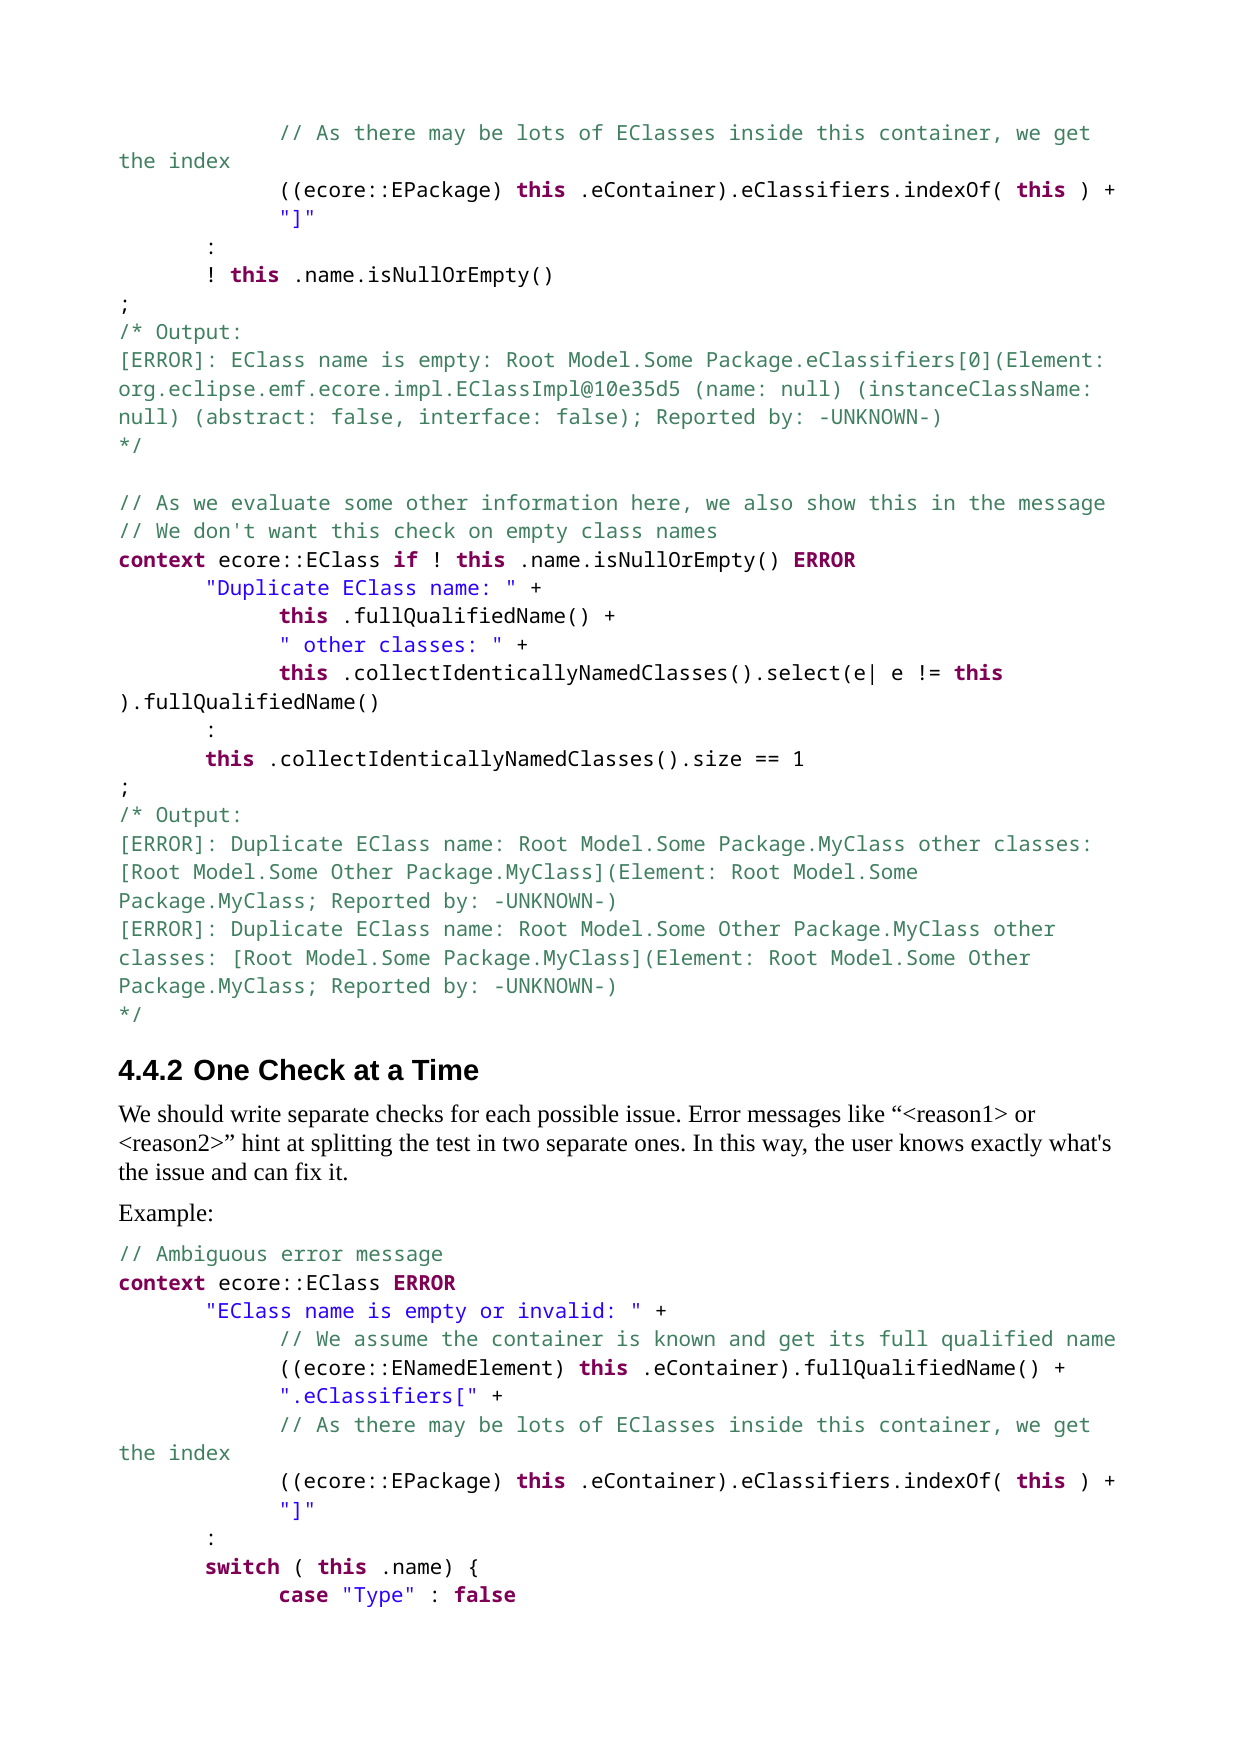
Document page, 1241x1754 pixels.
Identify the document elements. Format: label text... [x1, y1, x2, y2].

text // As there may be lots of EClasses inside this container, we get the index [118, 118, 1122, 175]
text Example: [118, 1198, 1122, 1227]
text "]" [118, 203, 1122, 232]
text ".eClassifiers[" + [118, 1381, 1122, 1410]
text // As there may be lots of EClasses inside this container, we get the index [118, 1410, 1122, 1467]
text context ecore::EClass if ! this .name.isNullOrEmpty() ERROR [118, 545, 1122, 573]
text [ERROR]: Duplicate EClass name: Root Model.Some Package.MyClass other classes: [Root Model.Some Other Package.MyClass](Element: Root Model.Some Package.MyClass; Reported by: -UNKNOWN-) [118, 829, 1122, 914]
text /* Output: [118, 317, 1122, 346]
text this .collectIdenticallyNamedClasses().size == 1 [118, 744, 1122, 772]
text " other classes: " + [118, 630, 1122, 658]
text [ERROR]: Duplicate EClass name: Root Model.Some Other Package.MyClass other classes: [Root Model.Some Package.MyClass](Element: Root Model.Some Other Package.MyClass; Reported by: -UNKNOWN-) [118, 914, 1122, 1000]
text // We don't want this check on empty class names [118, 516, 1122, 545]
text [ERROR]: EClass name is empty: Root Model.Some Package.eClassifiers[0](Element: org.eclipse.emf.ecore.impl.EClassImpl@10e35d5 (name: null) (instanceClassName: null) (abstract: false, interface: false); Reported by: -UNKNOWN-) [118, 346, 1122, 431]
text ((ecore::EPackage) this .eContainer).eClassifiers.indexOf( this ) + [118, 175, 1122, 203]
text ; [118, 772, 1122, 801]
text ; [118, 289, 1122, 317]
text We should write separate checks for each possible issue. Error messages like “<reason1> or <reason2>” hint at splitting the test in two separate ones. In this way, the user knows exactly what's the issue and can fix it. [118, 1099, 1122, 1185]
text : [118, 1523, 1122, 1552]
text // Ambiguous error message [118, 1239, 1122, 1268]
text /* Output: [118, 801, 1122, 829]
text ((ecore::ENamedElement) this .eContainer).fullQualifiedName() + [118, 1353, 1122, 1381]
text // We assume the container is known and get its full qualified name [118, 1324, 1122, 1353]
text "]" [118, 1495, 1122, 1523]
text */ [118, 431, 1122, 459]
text : [118, 715, 1122, 744]
text this .fullQualifiedName() + [118, 602, 1122, 630]
text ((ecore::EPackage) this .eContainer).eClassifiers.indexOf( this ) + [118, 1467, 1122, 1495]
text : [118, 232, 1122, 260]
text "EClass name is empty or invalid: " + [118, 1296, 1122, 1324]
text // As we evaluate some other information here, we also show this in the message [118, 488, 1122, 516]
text ! this .name.isNullOrEmpty() [118, 260, 1122, 289]
text */ [118, 1000, 1122, 1028]
text this .collectIdenticallyNamedClasses().select(e| e != this ).fullQualifiedName() [118, 658, 1122, 715]
text case "Type" : false [118, 1580, 1122, 1609]
text "Duplicate EClass name: " + [118, 573, 1122, 602]
text context ecore::EClass ERROR [118, 1268, 1122, 1296]
subtitle One Check at a Time [118, 1053, 1122, 1087]
text switch ( this .name) { [118, 1552, 1122, 1580]
